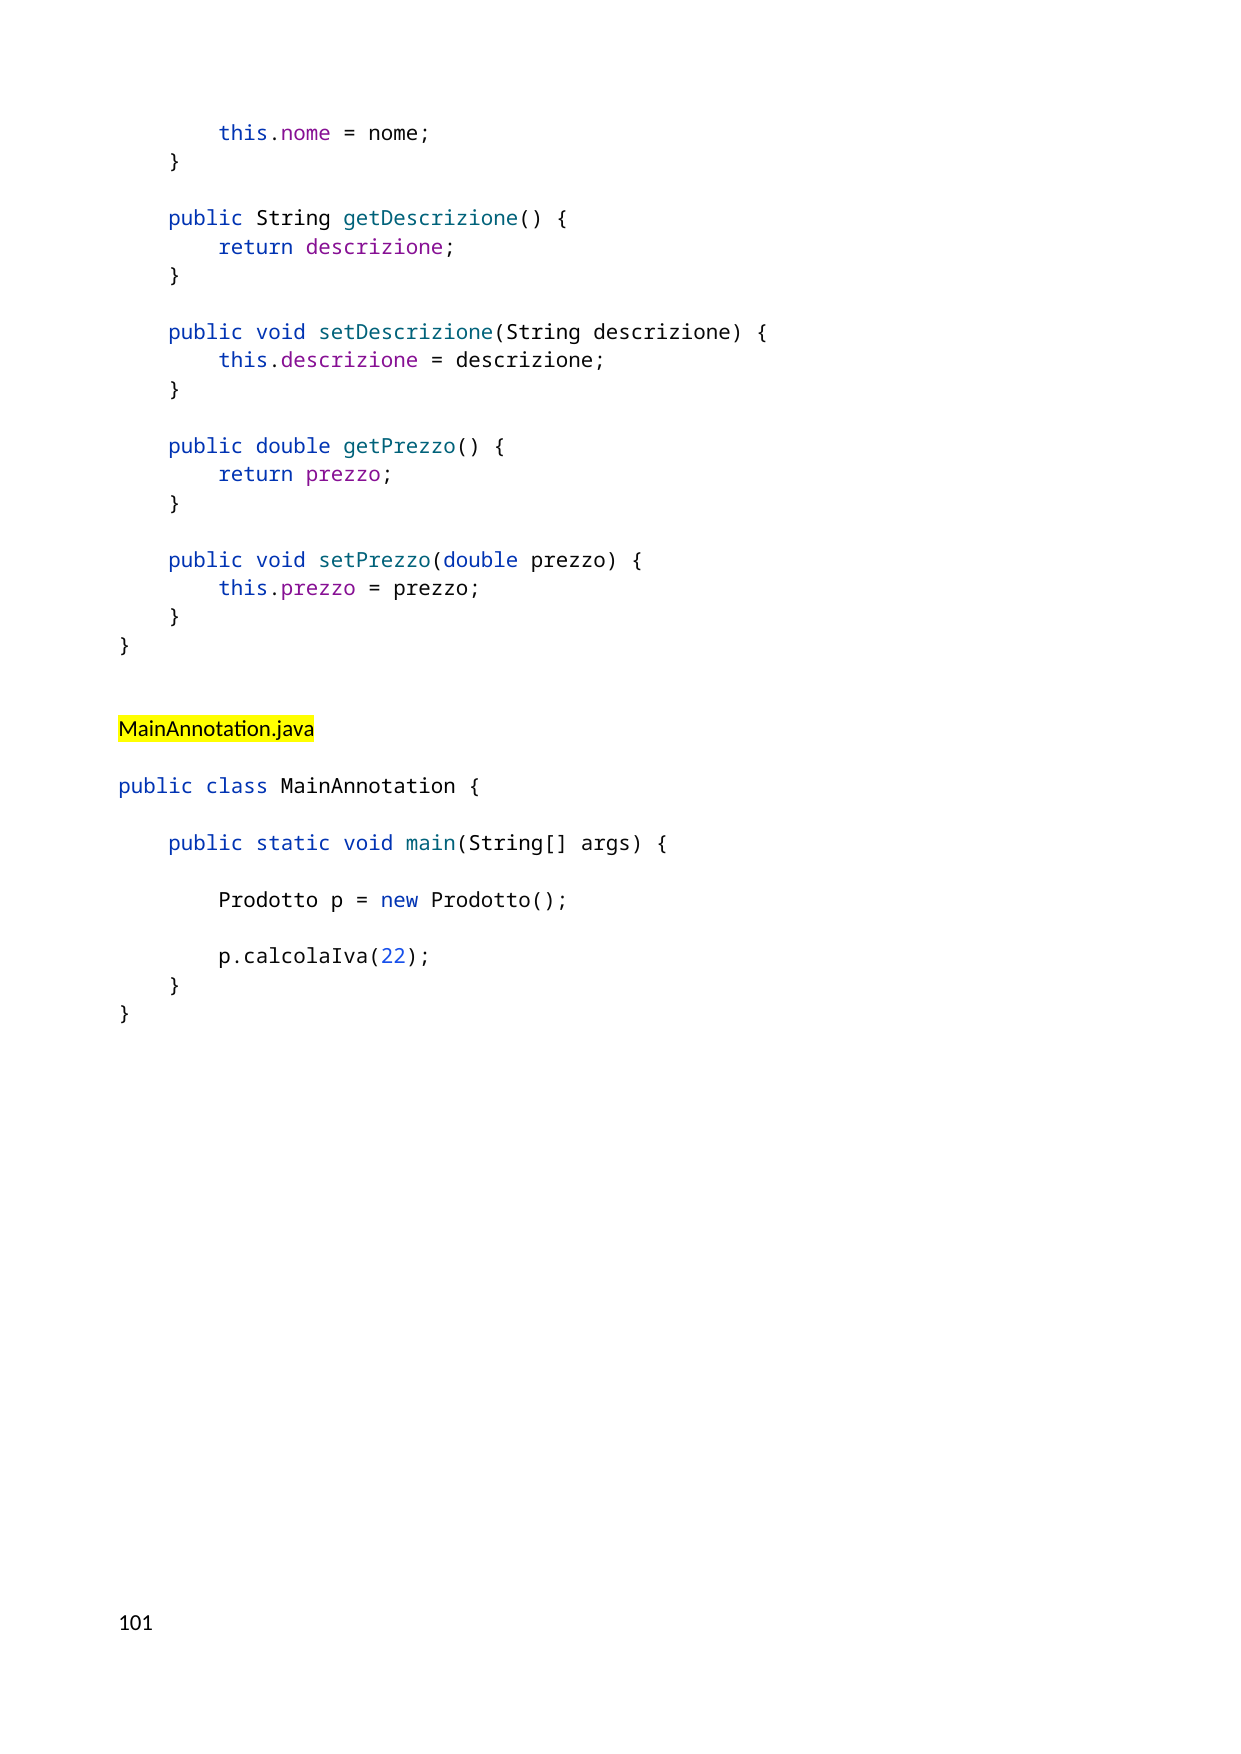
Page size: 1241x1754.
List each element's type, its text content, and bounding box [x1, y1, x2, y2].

text public class MainAnnotation { public static void main(String[] args) { Prodotto p = new Prodotto(); p.calcolaIva(22); } } [118, 771, 1122, 1027]
text this.nome = nome; } public String getDescrizione() { return descrizione; } public void setDescrizione(String descrizione) { this.descrizione = descrizione; } public double getPrezzo() { return prezzo; } public void setPrezzo(double prezzo) { this.prezzo = prezzo; } } [118, 118, 1122, 686]
text MainAnnotation.java [118, 714, 1122, 742]
